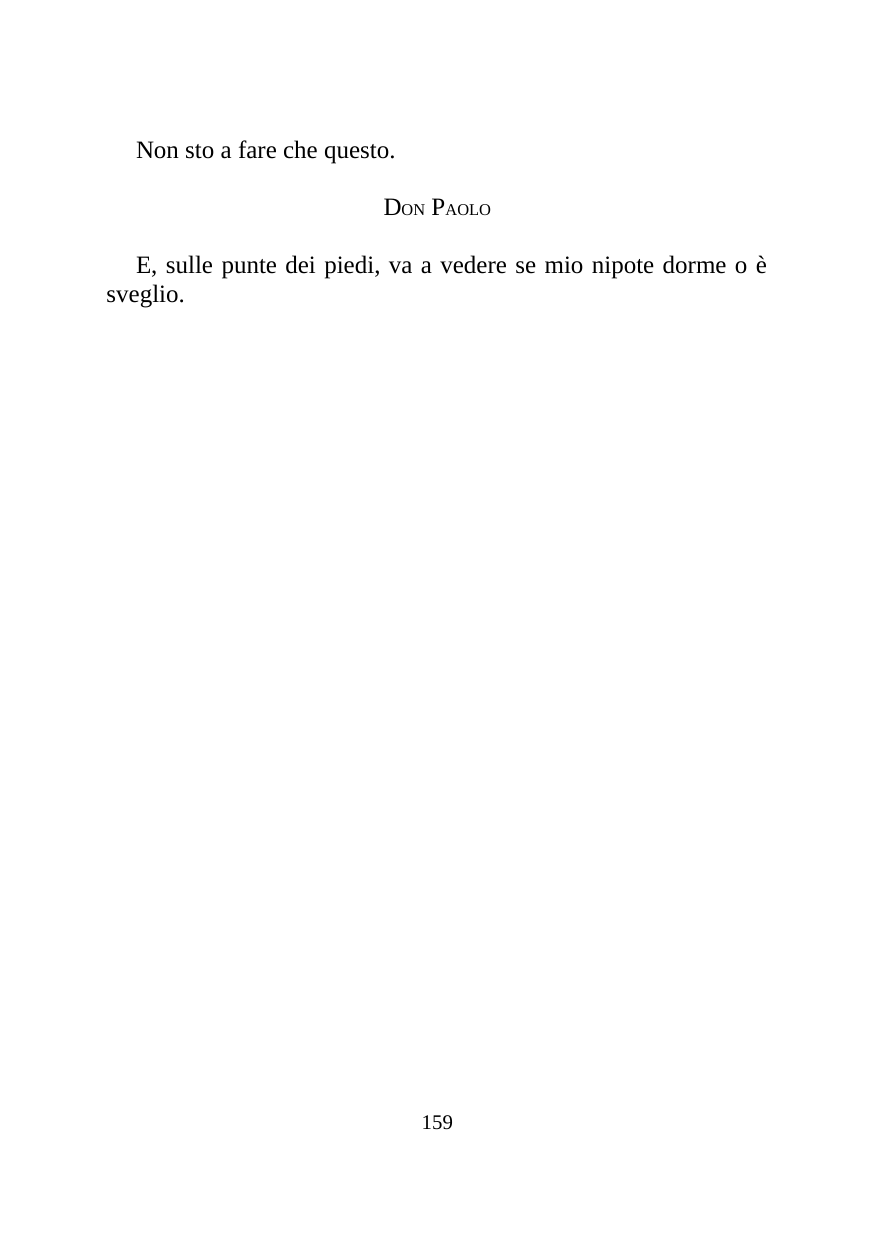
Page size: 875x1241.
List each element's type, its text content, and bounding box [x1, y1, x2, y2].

text E, sulle punte dei piedi, va a vedere se mio nipote dorme o è sveglio. [106, 250, 768, 307]
text Non sto a fare che questo. [106, 135, 768, 164]
text Don Paolo [106, 192, 768, 221]
